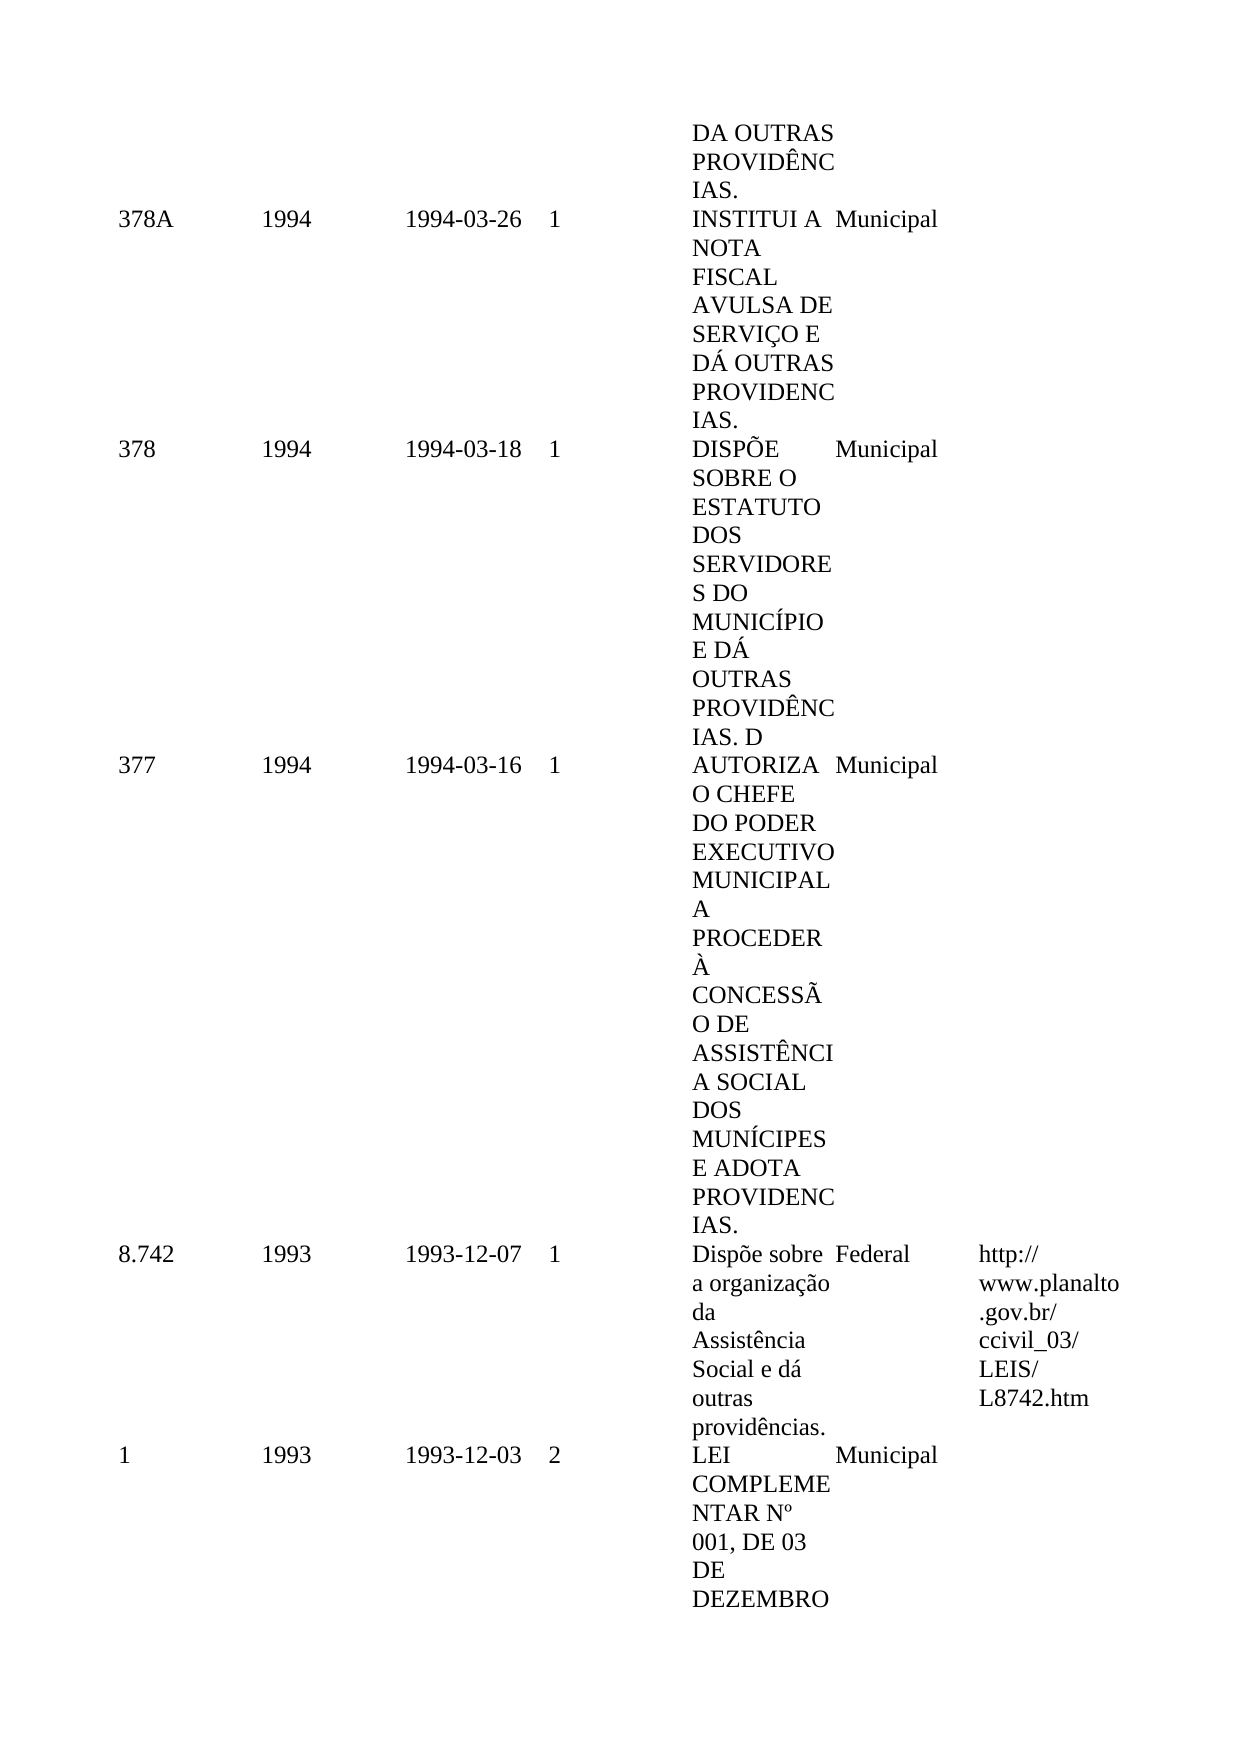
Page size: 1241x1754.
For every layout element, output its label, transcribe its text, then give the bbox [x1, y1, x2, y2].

table_cell [979, 751, 1122, 1239]
table_cell [548, 118, 692, 204]
table_cell 1 [548, 751, 692, 1239]
table_cell 1994 [261, 434, 405, 751]
table_cell AUTORIZA O CHEFE DO PODER EXECUTIVO MUNICIPAL A PROCEDER À CONCESSÃO DE ASSISTÊNCIA SOCIAL DOS MUNÍCIPES E ADOTA PROVIDENCIAS. [692, 751, 835, 1239]
table_cell 378 [118, 434, 261, 751]
table_cell 2 [548, 1441, 692, 1613]
table_cell Municipal [835, 1441, 979, 1613]
table_cell [405, 118, 548, 204]
table_cell DA OUTRAS PROVIDÊNCIAS. [692, 118, 835, 204]
table_cell 1 [548, 204, 692, 434]
table_cell [979, 434, 1122, 751]
table_cell INSTITUI A NOTA FISCAL AVULSA DE SERVIÇO E DÁ OUTRAS PROVIDENCIAS. [692, 204, 835, 434]
table_cell 378A [118, 204, 261, 434]
table_cell DISPÕE SOBRE O ESTATUTO DOS SERVIDORES DO MUNICÍPIO E DÁ OUTRAS PROVIDÊNCIAS. D [692, 434, 835, 751]
table_cell 1994 [261, 204, 405, 434]
table_cell Dispõe sobre a organização da Assistência Social e dá outras providências. [692, 1239, 835, 1441]
table_cell Municipal [835, 751, 979, 1239]
table_cell 1994 [261, 751, 405, 1239]
table_cell http://www.planalto.gov.br/ccivil_03/LEIS/L8742.htm [979, 1239, 1122, 1441]
table_cell 1994-03-16 [405, 751, 548, 1239]
table_cell 8.742 [118, 1239, 261, 1441]
table_cell Municipal [835, 434, 979, 751]
table_cell [261, 118, 405, 204]
table_cell 1994-03-18 [405, 434, 548, 751]
table_cell LEI COMPLEMENTAR Nº 001, DE 03 DE DEZEMBRO [692, 1441, 835, 1613]
table_cell 1994-03-26 [405, 204, 548, 434]
table_cell [835, 118, 979, 204]
table_cell Municipal [835, 204, 979, 434]
table_cell 1993 [261, 1441, 405, 1613]
table_cell 1 [548, 434, 692, 751]
table_cell 1 [548, 1239, 692, 1441]
table_cell 377 [118, 751, 261, 1239]
table_cell 1993-12-03 [405, 1441, 548, 1613]
table_cell Federal [835, 1239, 979, 1441]
table_cell [979, 118, 1122, 204]
table_cell 1 [118, 1441, 261, 1613]
table_cell [118, 118, 261, 204]
table_cell 1993-12-07 [405, 1239, 548, 1441]
table_cell 1993 [261, 1239, 405, 1441]
table_cell [979, 1441, 1122, 1613]
table_cell [979, 204, 1122, 434]
